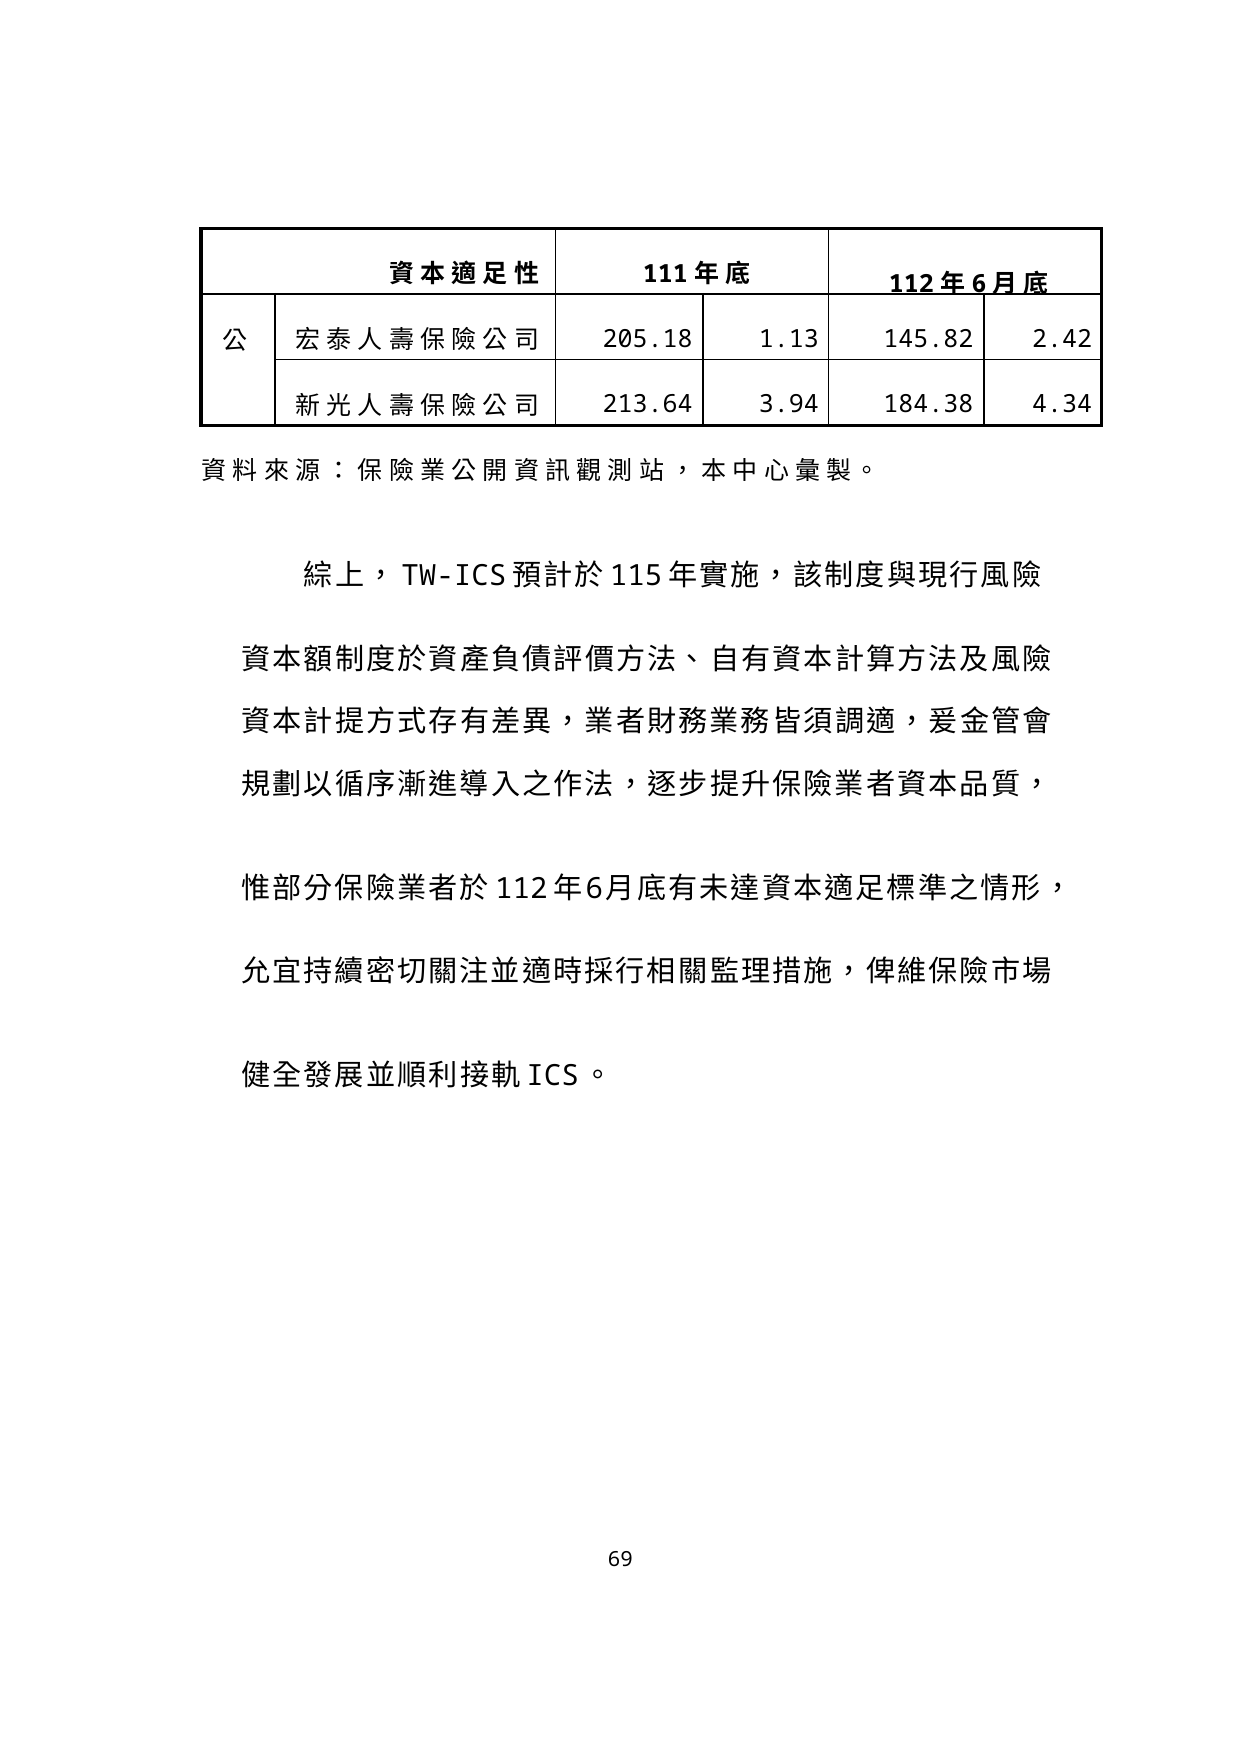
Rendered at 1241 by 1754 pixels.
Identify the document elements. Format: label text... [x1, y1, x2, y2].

table_cell 213.64 [556, 360, 702, 424]
table_header 資本適足性 公司 [203, 230, 555, 293]
table_cell 壽險 公司 [203, 295, 274, 424]
table_cell 宏泰人壽保險公司 [276, 295, 555, 358]
table_cell 4.34 [985, 360, 1100, 424]
table_cell 184.38 [829, 360, 983, 424]
table_cell 2.42 [985, 295, 1100, 358]
table_header 111年底 [556, 230, 828, 293]
text 資料來源：保險業公開資訊觀測站，本中心彙製。 [177, 427, 1063, 490]
table_header 112年6月底 [829, 230, 1100, 293]
table_cell 145.82 [829, 295, 983, 358]
text 綜上，TW-ICS預計於115年實施，該制度與現行風險資本額制度於資產負債評價方法、自有資本計算方法及風險資本計提方式存有差異，業者財務業務皆須調適，爰金管會規劃以循序漸進導入之作法，逐步提升保險業者資本品質，惟部分保險業者於112年6月底有未達資本適足標準之情形，允宜持續密切關注並適時採行相關監理措施，俾維保險市場健全發展並順利接軌ICS。 [236, 490, 1063, 1115]
table_cell 205.18 [556, 295, 702, 358]
table_cell 3.94 [704, 360, 828, 424]
table_cell 新光人壽保險公司 [276, 360, 555, 424]
table_cell 1.13 [704, 295, 828, 358]
